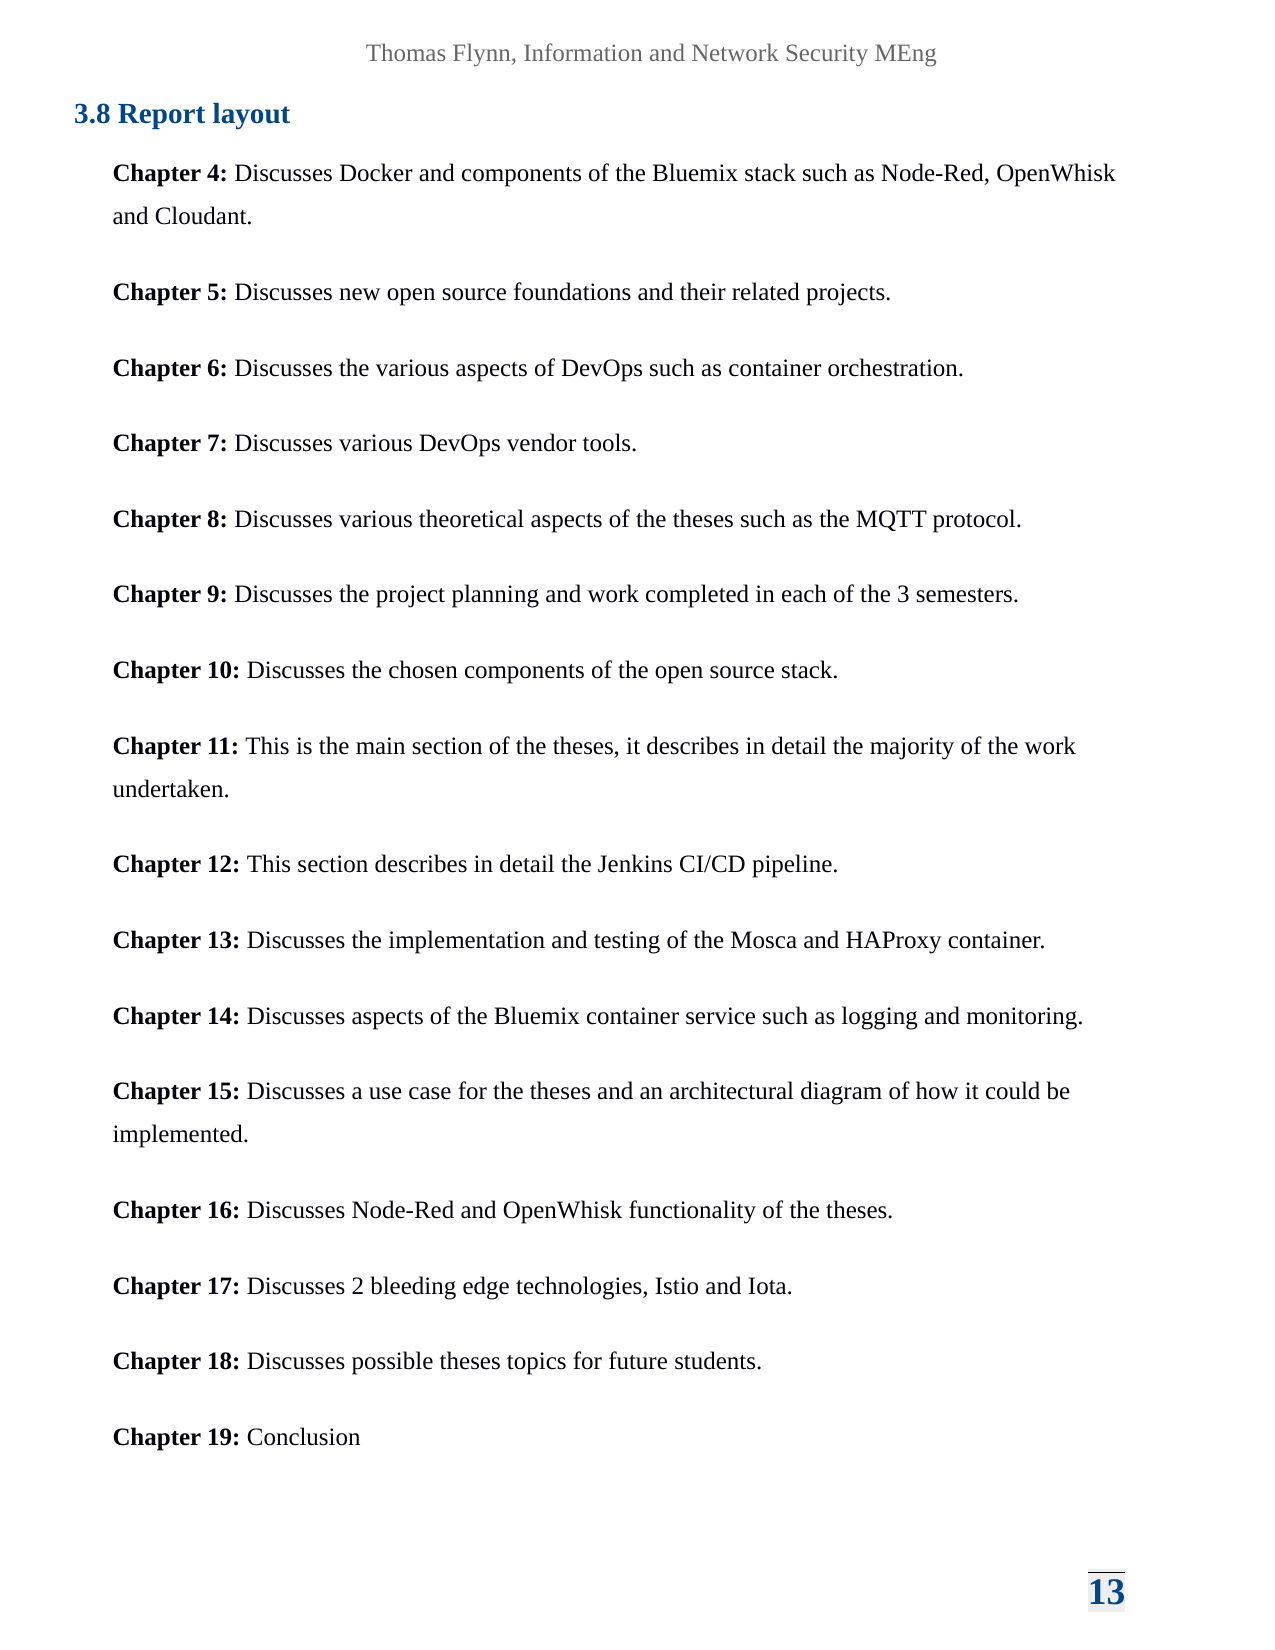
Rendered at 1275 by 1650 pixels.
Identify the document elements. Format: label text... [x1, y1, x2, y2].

text Chapter 8: Discusses various theoretical aspects of the theses such as the MQTT protocol. [112, 504, 1125, 533]
text Chapter 14: Discusses aspects of the Bluemix container service such as logging and monitoring. [112, 1001, 1125, 1029]
text Chapter 12: This section describes in detail the Jenkins CI/CD pipeline. [112, 849, 1125, 878]
text Chapter 4: Discusses Docker and components of the Bluemix stack such as Node-Red, OpenWhisk and Cloudant. [112, 158, 1125, 230]
text Chapter 9: Discusses the project planning and work completed in each of the 3 semesters. [112, 579, 1125, 608]
text Chapter 17: Discusses 2 bleeding edge technologies, Istio and Iota. [112, 1271, 1125, 1299]
text Chapter 7: Discusses various DevOps vendor tools. [112, 428, 1125, 457]
text Chapter 13: Discusses the implementation and testing of the Mosca and HAProxy container. [112, 925, 1125, 954]
text Chapter 18: Discusses possible theses topics for future students. [112, 1346, 1125, 1375]
text Chapter 19: Conclusion [112, 1422, 1125, 1451]
text Chapter 15: Discusses a use case for the theses and an architectural diagram of how it could be implemented. [112, 1076, 1125, 1148]
text Chapter 10: Discusses the chosen components of the open source stack. [112, 655, 1125, 684]
text Chapter 5: Discusses new open source foundations and their related projects. [112, 277, 1125, 306]
text Chapter 11: This is the main section of the theses, it describes in detail the majority of the work undertaken. [112, 731, 1125, 803]
text Chapter 6: Discusses the various aspects of DevOps such as container orchestration. [112, 353, 1125, 381]
text Chapter 16: Discusses Node-Red and OpenWhisk functionality of the theses. [112, 1195, 1125, 1224]
subtitle 3.8 Report layout [74, 96, 1125, 129]
